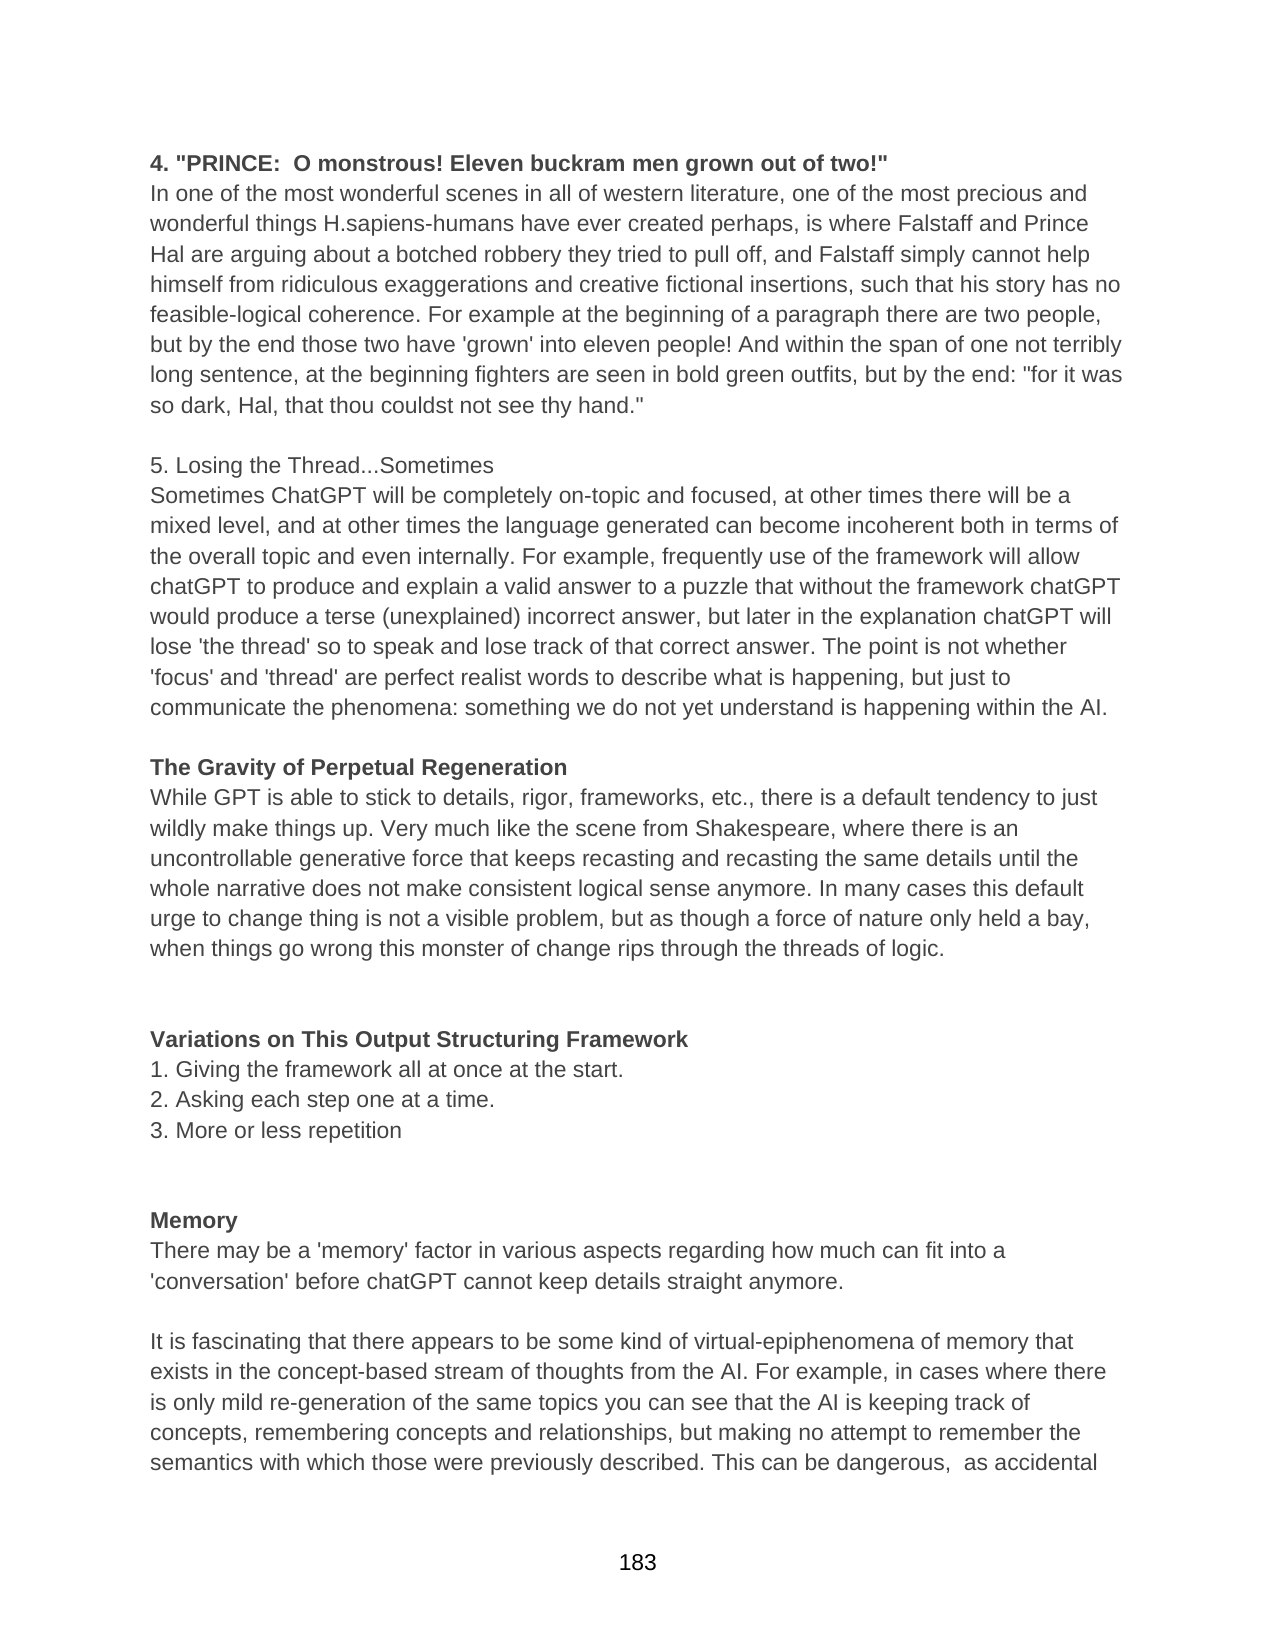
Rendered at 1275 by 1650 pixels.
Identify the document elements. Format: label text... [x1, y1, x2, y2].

text 1. Giving the framework all at once at the start. [150, 1056, 1125, 1083]
text 2. Asking each step one at a time. [150, 1086, 1125, 1113]
text While GPT is able to stick to details, rigor, frameworks, etc., there is a default tendency to just wildly make things up. Very much like the scene from Shakespeare, where there is an uncontrollable generative force that keeps recasting and recasting the same details until the whole narrative does not make consistent logical sense anymore. In many cases this default urge to change thing is not a visible problem, but as though a force of nature only held a bay, when things go wrong this monster of change rips through the threads of logic. [150, 784, 1125, 962]
text Memory [150, 1207, 1125, 1234]
text It is fascinating that there appears to be some kind of virtual-epiphenomena of memory that exists in the concept-based stream of thoughts from the AI. For example, in cases where there is only mild re-generation of the same topics you can see that the AI is keeping track of concepts, remembering concepts and relationships, but making no attempt to remember the semantics with which those were previously described. This can be dangerous, as accidental [150, 1328, 1125, 1475]
text The Gravity of Perpetual Regeneration [150, 754, 1125, 781]
text Sometimes ChatGPT will be completely on-topic and focused, at other times there will be a mixed level, and at other times the language generated can become incoherent both in terms of the overall topic and even internally. For example, frequently use of the framework will allow chatGPT to produce and explain a valid answer to a puzzle that without the framework chatGPT would produce a terse (unexplained) incorrect answer, but later in the explanation chatGPT will lose 'the thread' so to speak and lose track of that correct answer. The point is not whether 'focus' and 'thread' are perfect realist words to describe what is happening, but just to communicate the phenomena: something we do not yet understand is happening within the AI. [150, 482, 1125, 720]
text 4. "PRINCE: O monstrous! Eleven buckram men grown out of two!" [150, 150, 1125, 176]
text In one of the most wonderful scenes in all of western literature, one of the most precious and wonderful things H.sapiens-humans have ever created perhaps, is where Falstaff and Prince Hal are arguing about a botched robbery they tried to pull off, and Falstaff simply cannot help himself from ridiculous exaggerations and creative fictional insertions, such that his story has no feasible-logical coherence. For example at the beginning of a paragraph there are two people, but by the end those two have 'grown' into eleven people! And within the span of one not terribly long sentence, at the beginning fighters are seen in bold green outfits, but by the end: "for it was so dark, Hal, that thou couldst not see thy hand." [150, 180, 1125, 418]
text 5. Losing the Thread...Sometimes [150, 452, 1125, 478]
text Variations on This Output Structuring Framework [150, 1026, 1125, 1052]
text 3. More or less repetition [150, 1117, 1125, 1143]
text There may be a 'memory' factor in various aspects regarding how much can fit into a 'conversation' before chatGPT cannot keep details straight anymore. [150, 1237, 1125, 1294]
